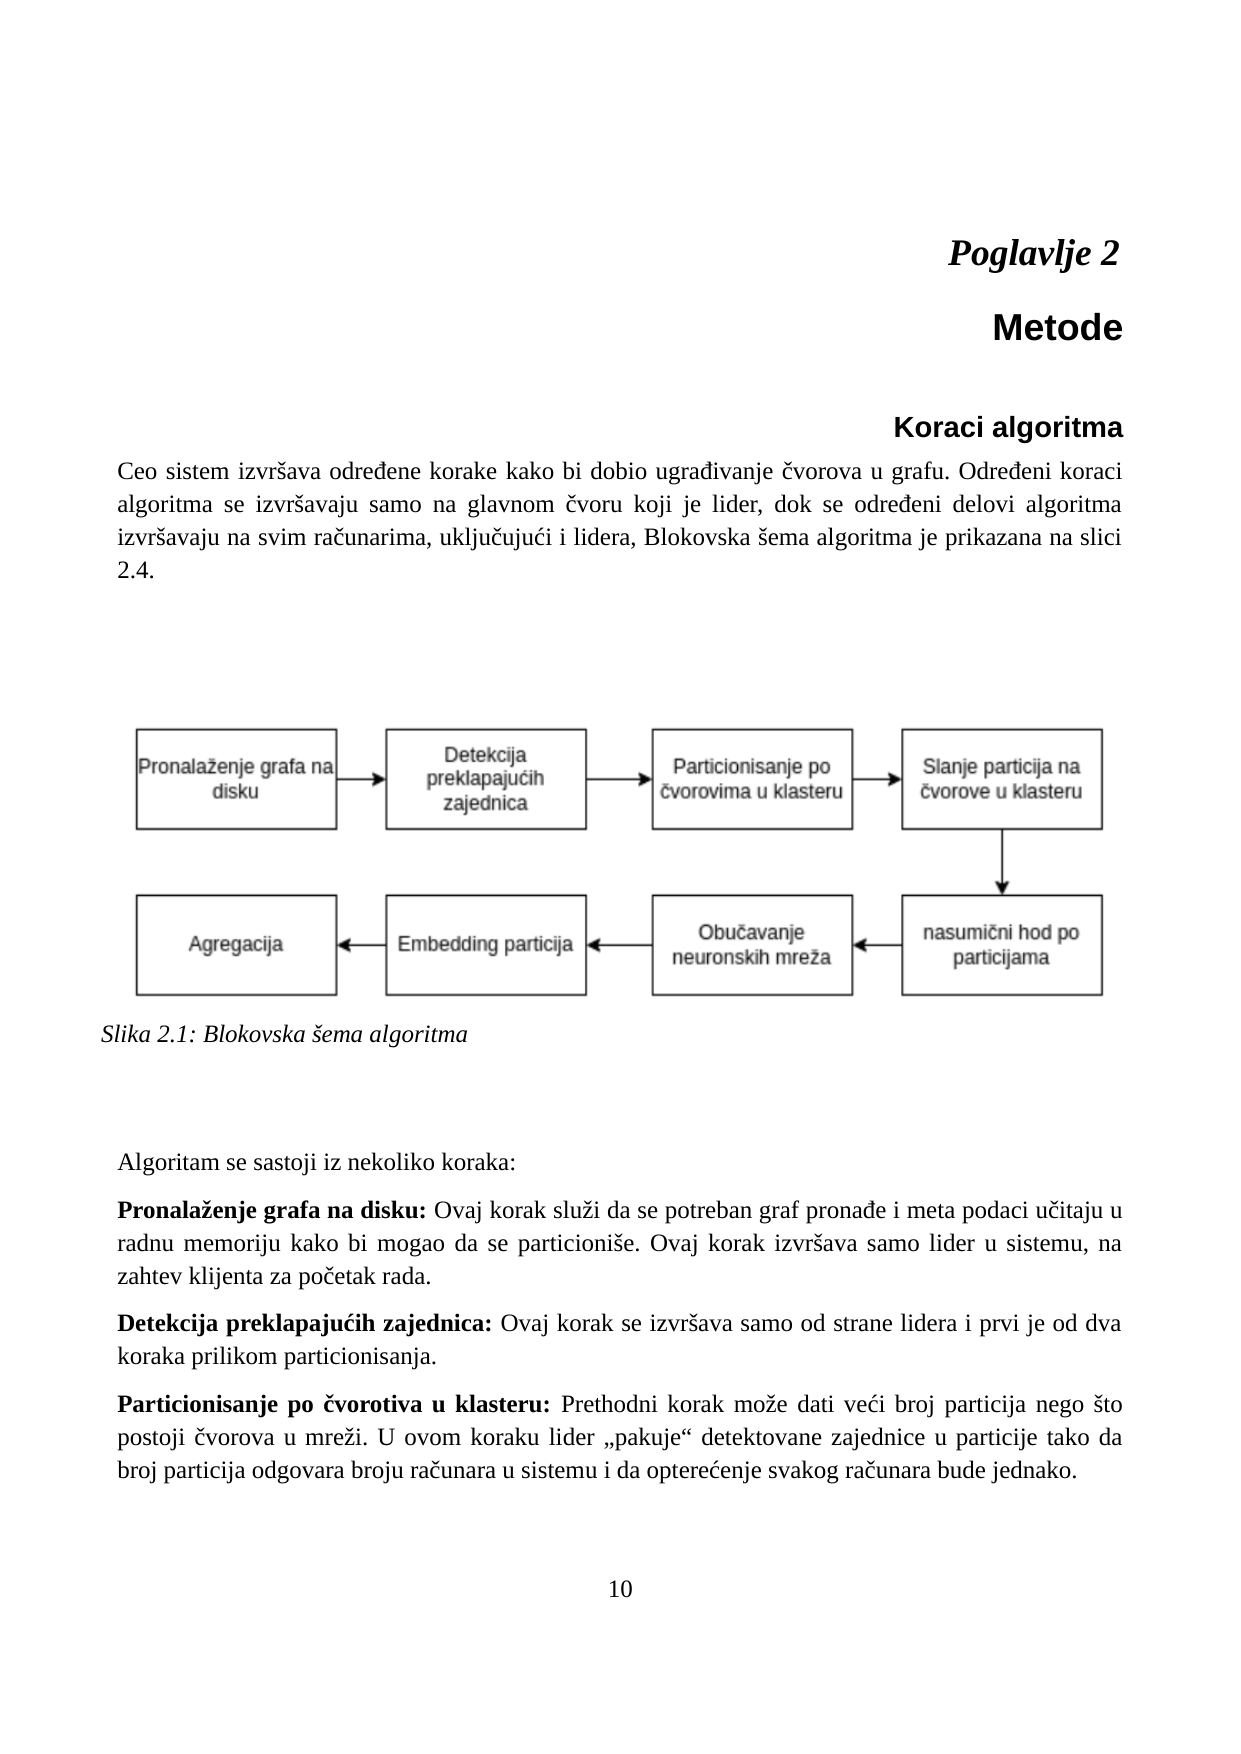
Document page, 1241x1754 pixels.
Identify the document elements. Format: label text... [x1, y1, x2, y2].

text Detekcija preklapajućih zajednica: Ovaj korak se izvršava samo od strane lidera i prvi je od dva koraka prilikom particionisanja. [117, 1308, 1123, 1370]
subtitle Koraci algoritma [117, 410, 1123, 444]
subtitle Metode [117, 305, 1123, 348]
text Slika 2.1: Blokovska šema algoritma [101, 1019, 1139, 1048]
text Poglavlje 2 [117, 231, 1123, 274]
text Algoritam se sastoji iz nekoliko koraka: [117, 1147, 1123, 1176]
text Particionisanje po čvorotiva u klasteru: Prethodni korak može dati veći broj particija nego što postoji čvorova u mreži. U ovom koraku lider „pakuje“ detektovane zajednice u particije tako da broj particija odgovara broju računara u sistemu i da opterećenje svakog računara bude jednako. [117, 1389, 1123, 1484]
text Ceo sistem izvršava određene korake kako bi dobio ugrađivanje čvorova u grafu. Određeni koraci algoritma se izvršavaju samo na glavnom čvoru koji je lider, dok se određeni delovi algoritma izvršavaju na svim računarima, uključujući i lidera, Blokovska šema algoritma je prikazana na slici 2.4. [117, 456, 1123, 584]
picture [117, 710, 1124, 1019]
text Pronalaženje grafa na disku: Ovaj korak služi da se potreban graf pronađe i meta podaci učitaju u radnu memoriju kako bi mogao da se particioniše. Ovaj korak izvršava samo lider u sistemu, na zahtev klijenta za početak rada. [117, 1195, 1123, 1289]
